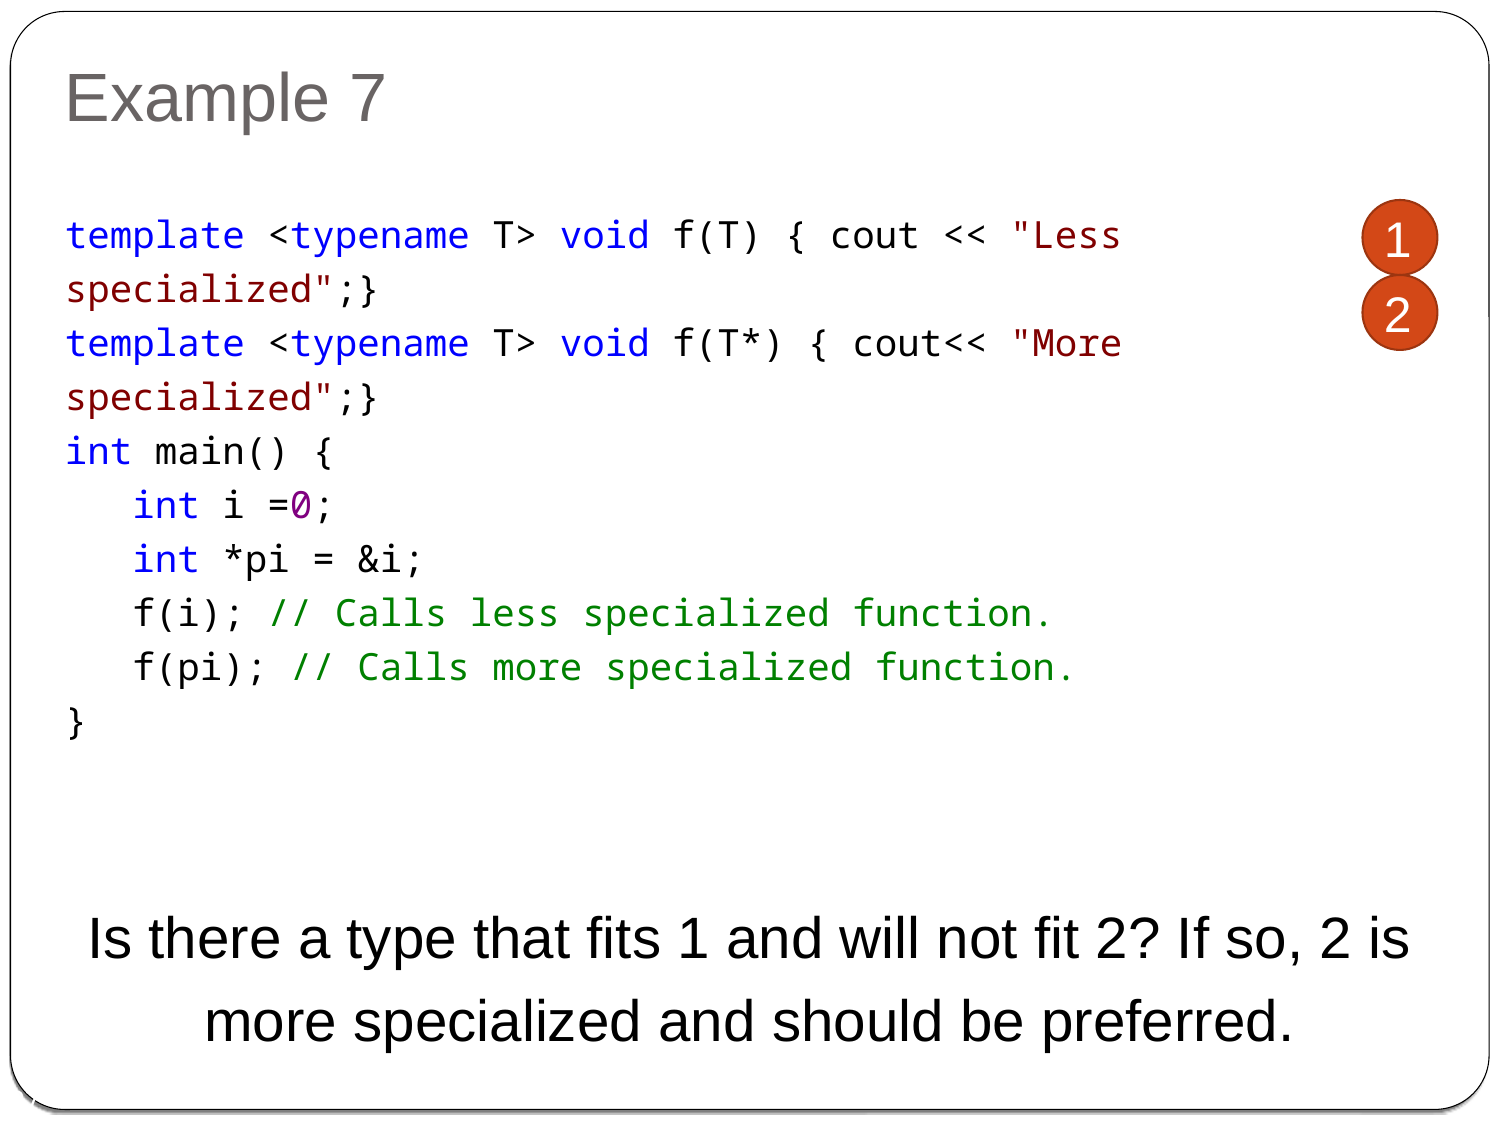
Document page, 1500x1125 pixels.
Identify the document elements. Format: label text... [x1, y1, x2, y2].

slide_number [0, 1074, 50, 1125]
list template <typename T> void f(T) { cout << "Less specialized";} template <typename T> void f(T*) { cout<< "More specialized";} int main() { int i =0; int *pi = &i; f(i); // Calls less specialized function. f(pi); // Calls more specialized function. } Is there a type that fits 1 and will not fit 2? If so, 2 is more specialized and should be preferred. [50, 150, 1450, 1075]
text_box 1 [1362, 199, 1438, 275]
text_box 2 [1362, 274, 1438, 350]
title Example 7 [50, 45, 1450, 150]
